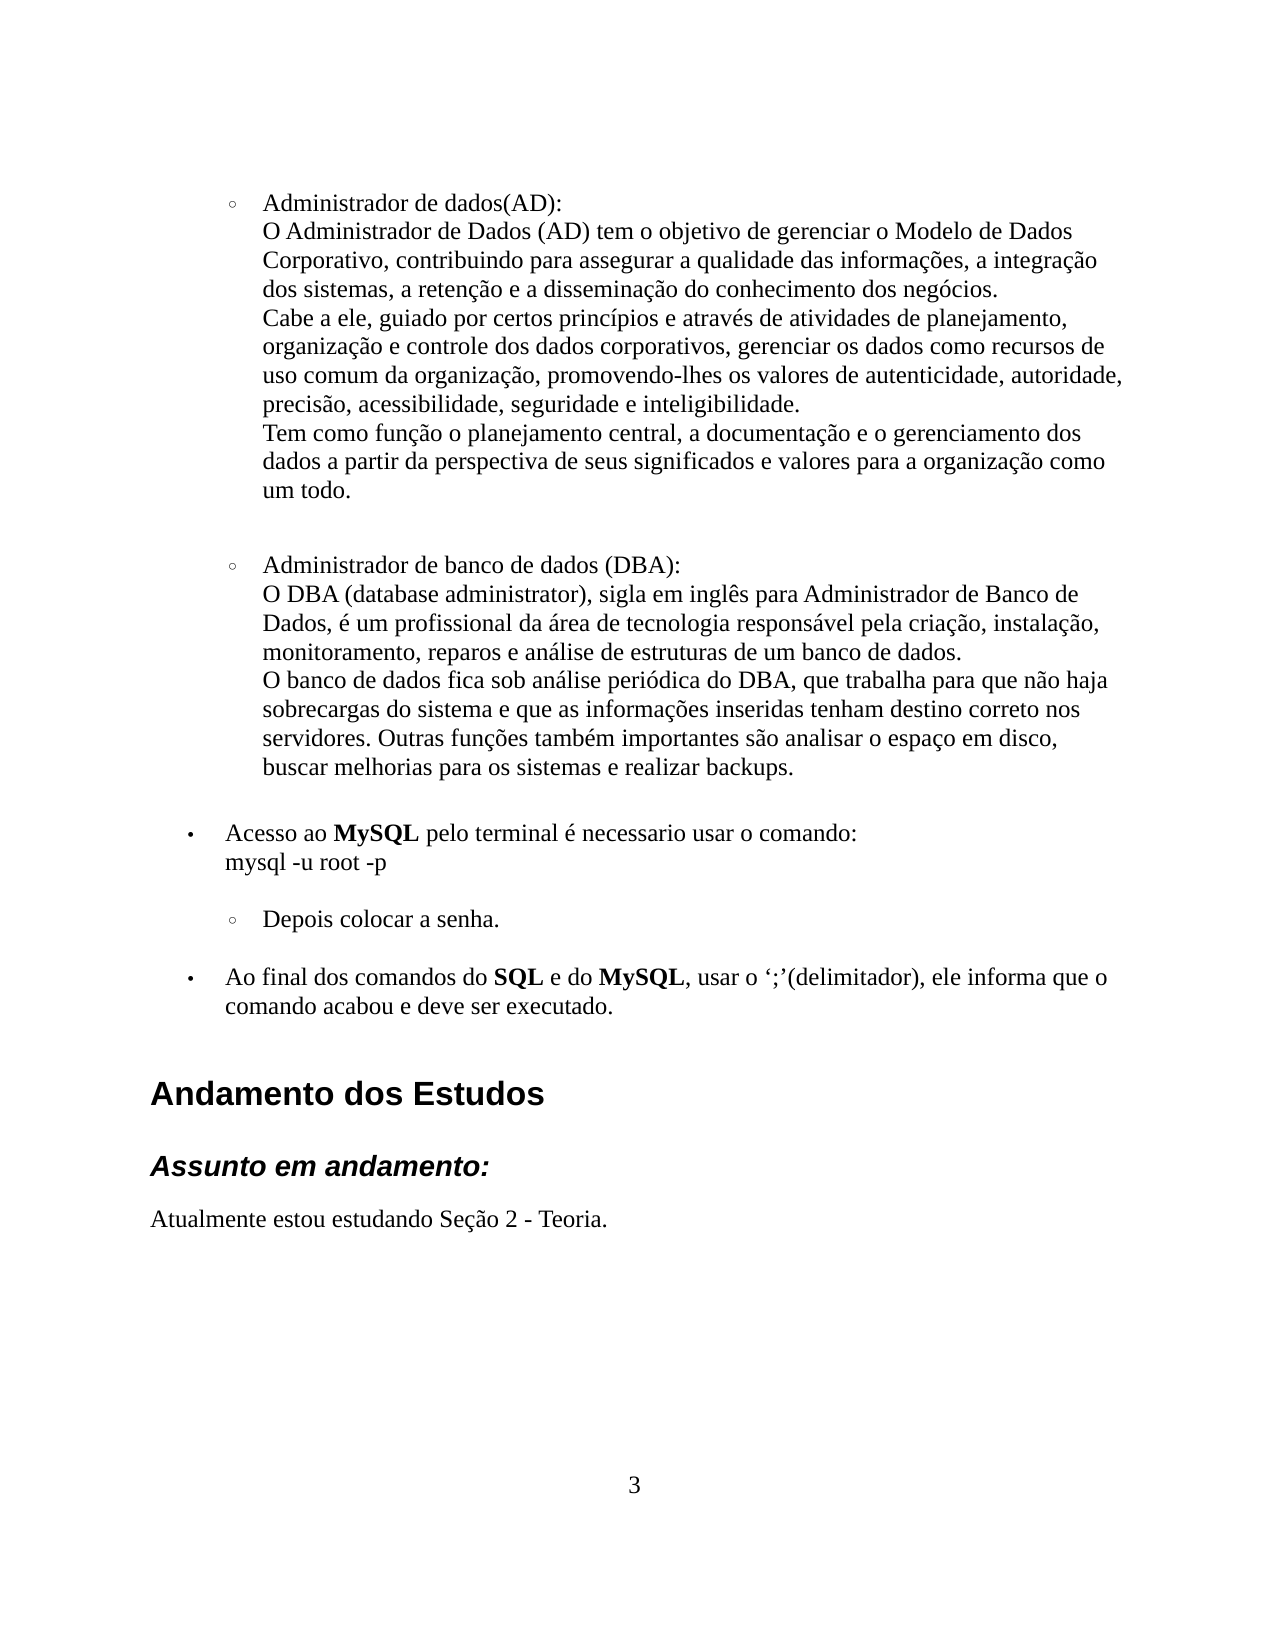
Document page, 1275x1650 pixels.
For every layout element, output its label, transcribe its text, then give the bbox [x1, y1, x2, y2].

list Ao final dos comandos do SQL e do MySQL, usar o ‘;’(delimitador), ele informa que o comando acabou e deve ser executado. [187, 962, 1125, 1019]
list Administrador de banco de dados (DBA): O DBA (database administrator), sigla em inglês para Administrador de Banco de Dados, é um profissional da área de tecnologia responsável pela criação, instalação, monitoramento, reparos e análise de estruturas de um banco de dados. O banco de dados fica sob análise periódica do DBA, que trabalha para que não haja sobrecargas do sistema e que as informações inseridas tenham destino correto nos servidores. Outras funções também importantes são analisar o espaço em disco, buscar melhorias para os sistemas e realizar backups. [225, 551, 1125, 809]
subtitle Andamento dos Estudos [150, 1073, 1125, 1112]
subtitle Assunto em andamento: [150, 1149, 1125, 1183]
list Administrador de dados(AD): O Administrador de Dados (AD) tem o objetivo de gerenciar o Modelo de Dados Corporativo, contribuindo para assegurar a qualidade das informações, a integração dos sistemas, a retenção e a disseminação do conhecimento dos negócios. Cabe a ele, guiado por certos princípios e através de atividades de planejamento, organização e controle dos dados corporativos, gerenciar os dados como recursos de uso comum da organização, promovendo-lhes os valores de autenticidade, autoridade, precisão, acessibilidade, seguridade e inteligibilidade. Tem como função o planejamento central, a documentação e o gerenciamento dos dados a partir da perspectiva de seus significados e valores para a organização como um todo. [225, 188, 1125, 533]
list [187, 150, 1125, 179]
text Atualmente estou estudando Seção 2 - Teoria. [150, 1204, 1125, 1262]
list Acesso ao MySQL pelo terminal é necessario usar o comando: mysql -u root -p [187, 818, 1125, 904]
list Depois colocar a senha. [225, 904, 1125, 962]
